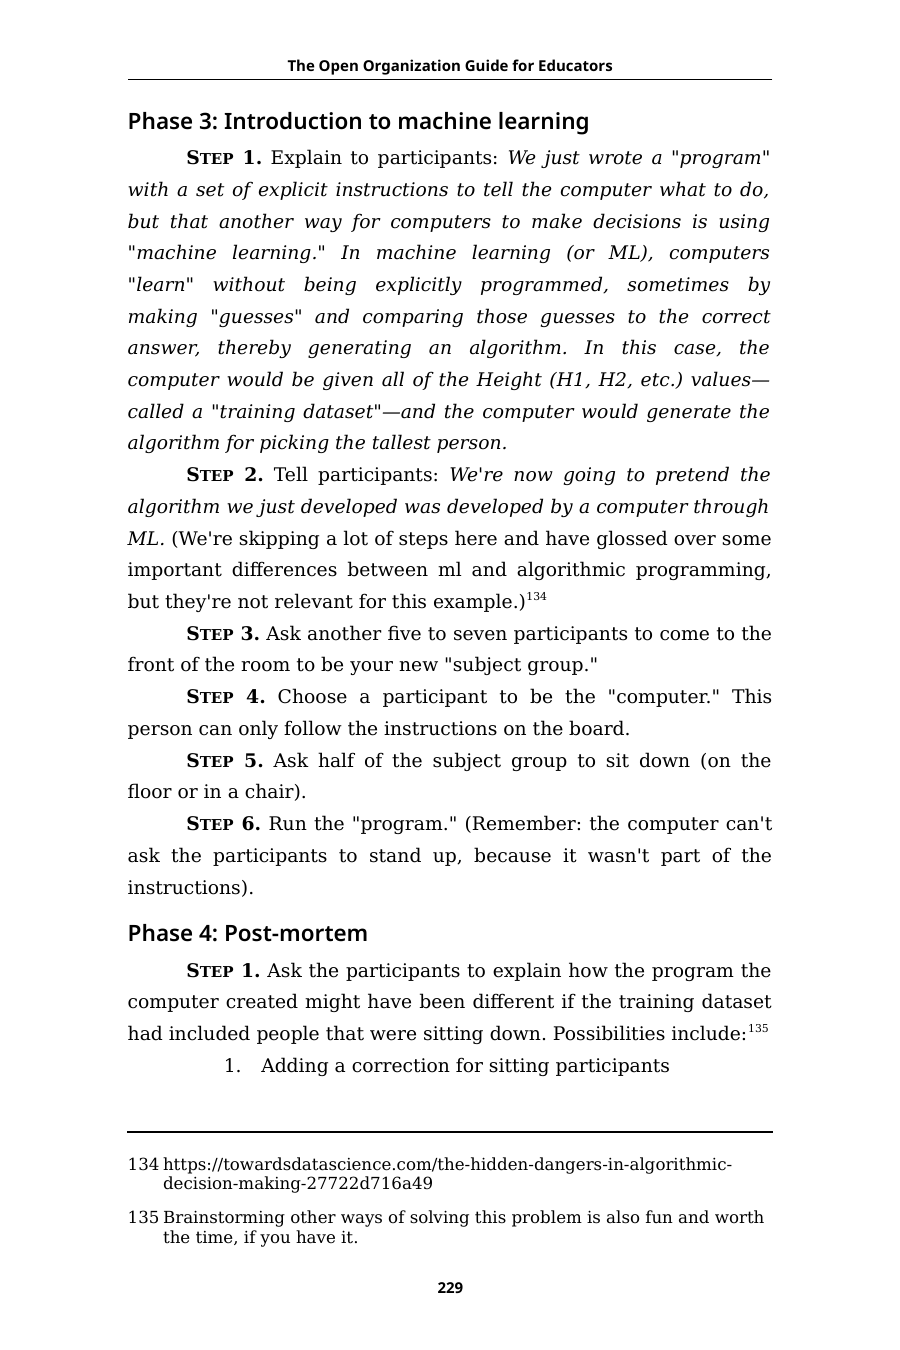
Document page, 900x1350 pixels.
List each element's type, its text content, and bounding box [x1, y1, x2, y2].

text Brainstorming other ways of solving this problem is also fun and worth the time, if you have it. [127, 1208, 772, 1247]
text Step 4. Choose a participant to be the "computer." This person can only follow the instructions on the board. [127, 686, 772, 740]
text Step 1. Explain to participants: We just wrote a "program" with a set of explicit instructions to tell the computer what to do, but that another way for computers to make decisions is using "machine learning." In machine learning (or ML), computers "learn" without being explicitly programmed, sometimes by making "guesses" and comparing those guesses to the correct answer, thereby generating an algorithm. In this case, the computer would be given all of the Height (H1, H2, etc.) values—called a "training dataset"—and the computer would generate the algorithm for picking the tallest person. [127, 147, 772, 454]
list Adding a correction for sitting participants [223, 1054, 772, 1076]
text Step 5. Ask half of the subject group to sit down (on the floor or in a chair). [127, 750, 772, 803]
text Step 2. Tell participants: We're now going to pretend the algorithm we just developed was developed by a computer through ML. (We're skipping a lot of steps here and have glossed over some important differences between ml and algorithmic programming, but they're not relevant for this example.) [127, 464, 772, 613]
text Step 3. Ask another five to seven participants to come to the front of the room to be your new "subject group." [127, 623, 772, 676]
text Step 1. Ask the participants to explain how the program the computer created might have been different if the training dataset had included people that were sitting down. Possibilities include: [127, 959, 772, 1045]
subtitle Phase 4: Post-mortem [127, 921, 772, 947]
text Step 6. Run the "program." (Remember: the computer can't ask the participants to stand up, because it wasn't part of the instructions). [127, 813, 772, 899]
subtitle Phase 3: Introduction to machine learning [127, 109, 772, 135]
text https://towardsdatascience.com/the-hidden-dangers-in-algorithmic-decision-making-27722d716a49 [127, 1154, 772, 1193]
